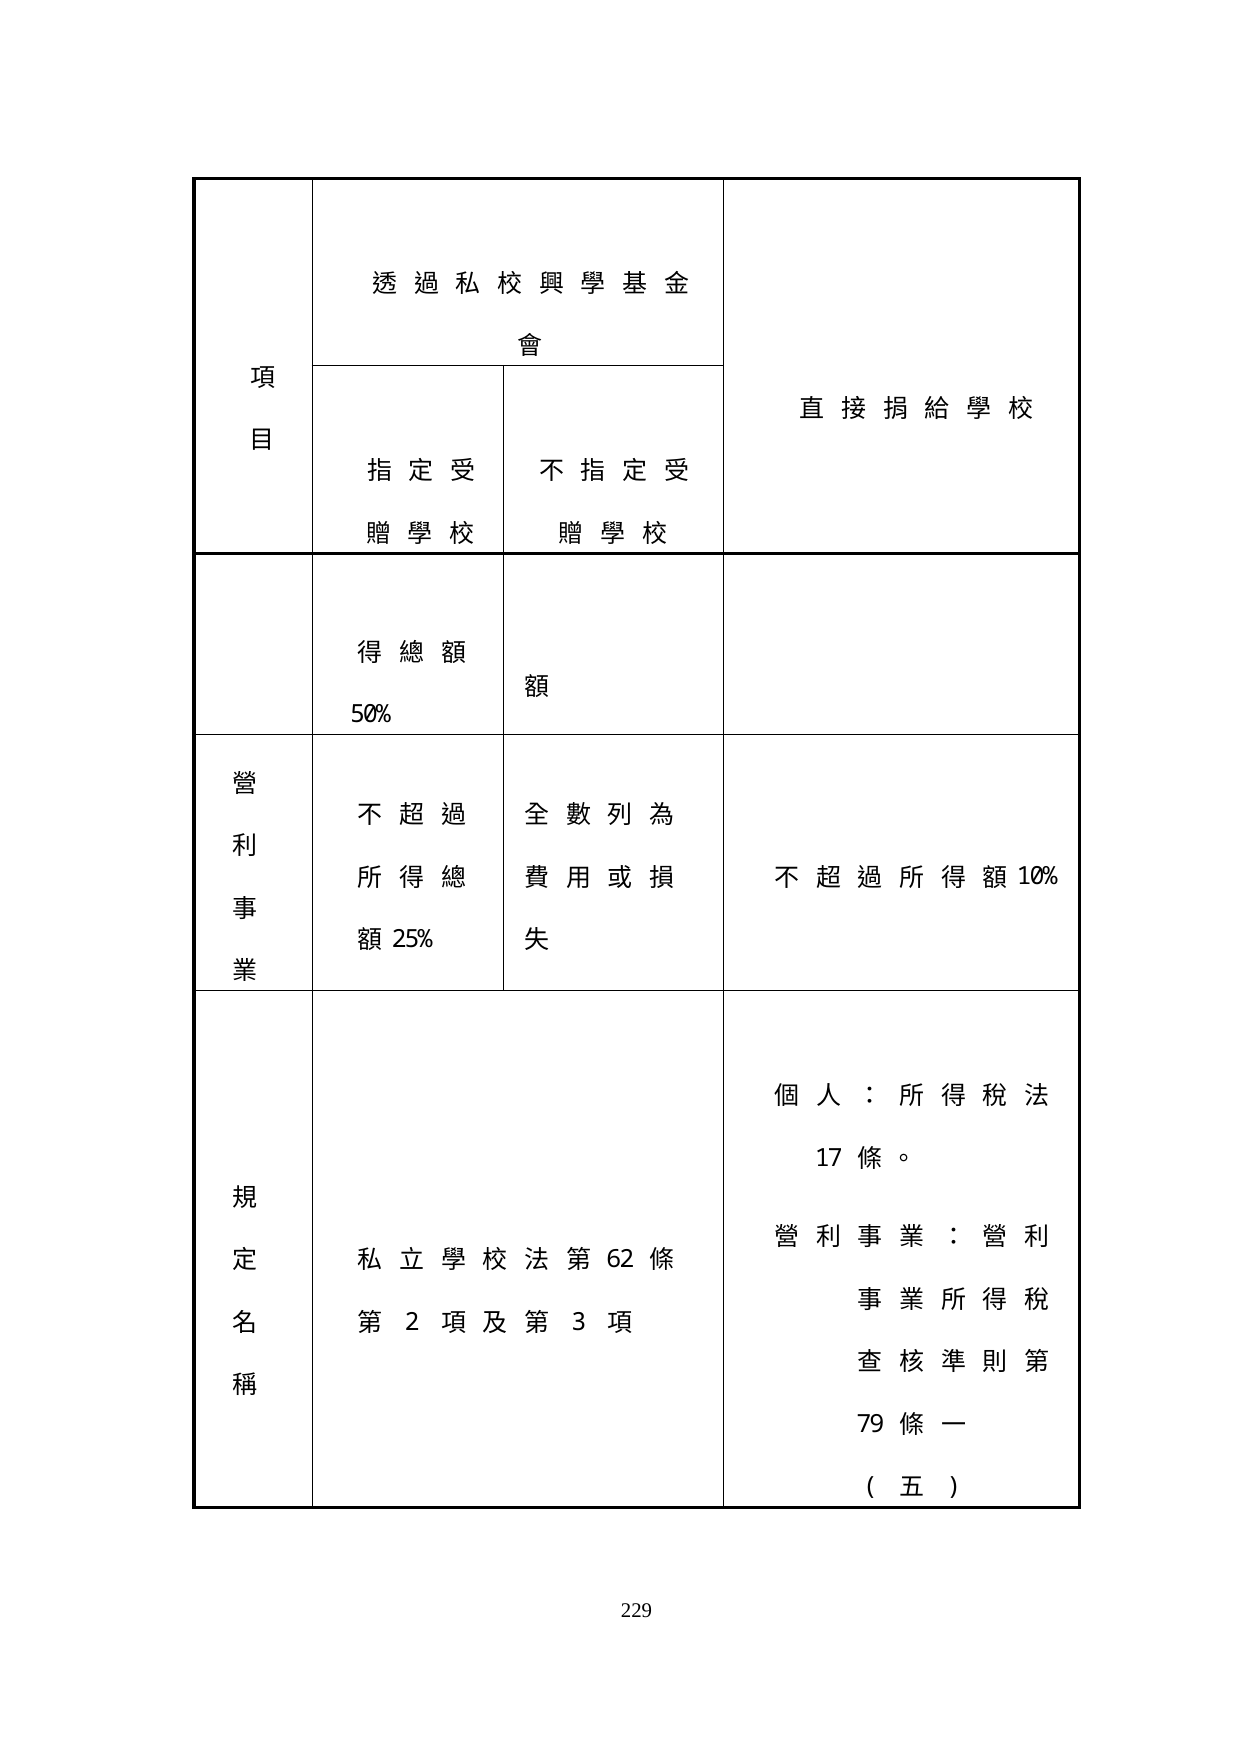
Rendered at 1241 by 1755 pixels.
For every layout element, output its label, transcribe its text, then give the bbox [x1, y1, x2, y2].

table_cell 不超過所得總額25% [313, 735, 503, 990]
table_header 直接捐給學校 [724, 180, 1078, 552]
table_cell 個人：所得稅法17條。 營利事業：營利事業所得稅查核準則第79條一(五) [724, 991, 1078, 1506]
table_cell 指定受贈學校 [313, 366, 503, 552]
table_cell [196, 555, 312, 733]
table_cell [724, 555, 1078, 733]
table_cell 額 [504, 555, 723, 733]
table_cell 規定名稱 [196, 991, 312, 1506]
table_header 項目 [196, 180, 312, 552]
table_header 透過私校興學基金會 [313, 180, 723, 365]
table_cell 全數列為費用或損失 [504, 735, 723, 990]
table_cell 營利事業 [196, 735, 312, 990]
table_cell 不超過所得額10% [724, 735, 1078, 990]
table_cell 私立學校法第62條第2項及第3項 [313, 991, 723, 1506]
table_cell 不指定受贈學校 [504, 366, 723, 552]
table_cell 得總額50% [313, 555, 503, 733]
